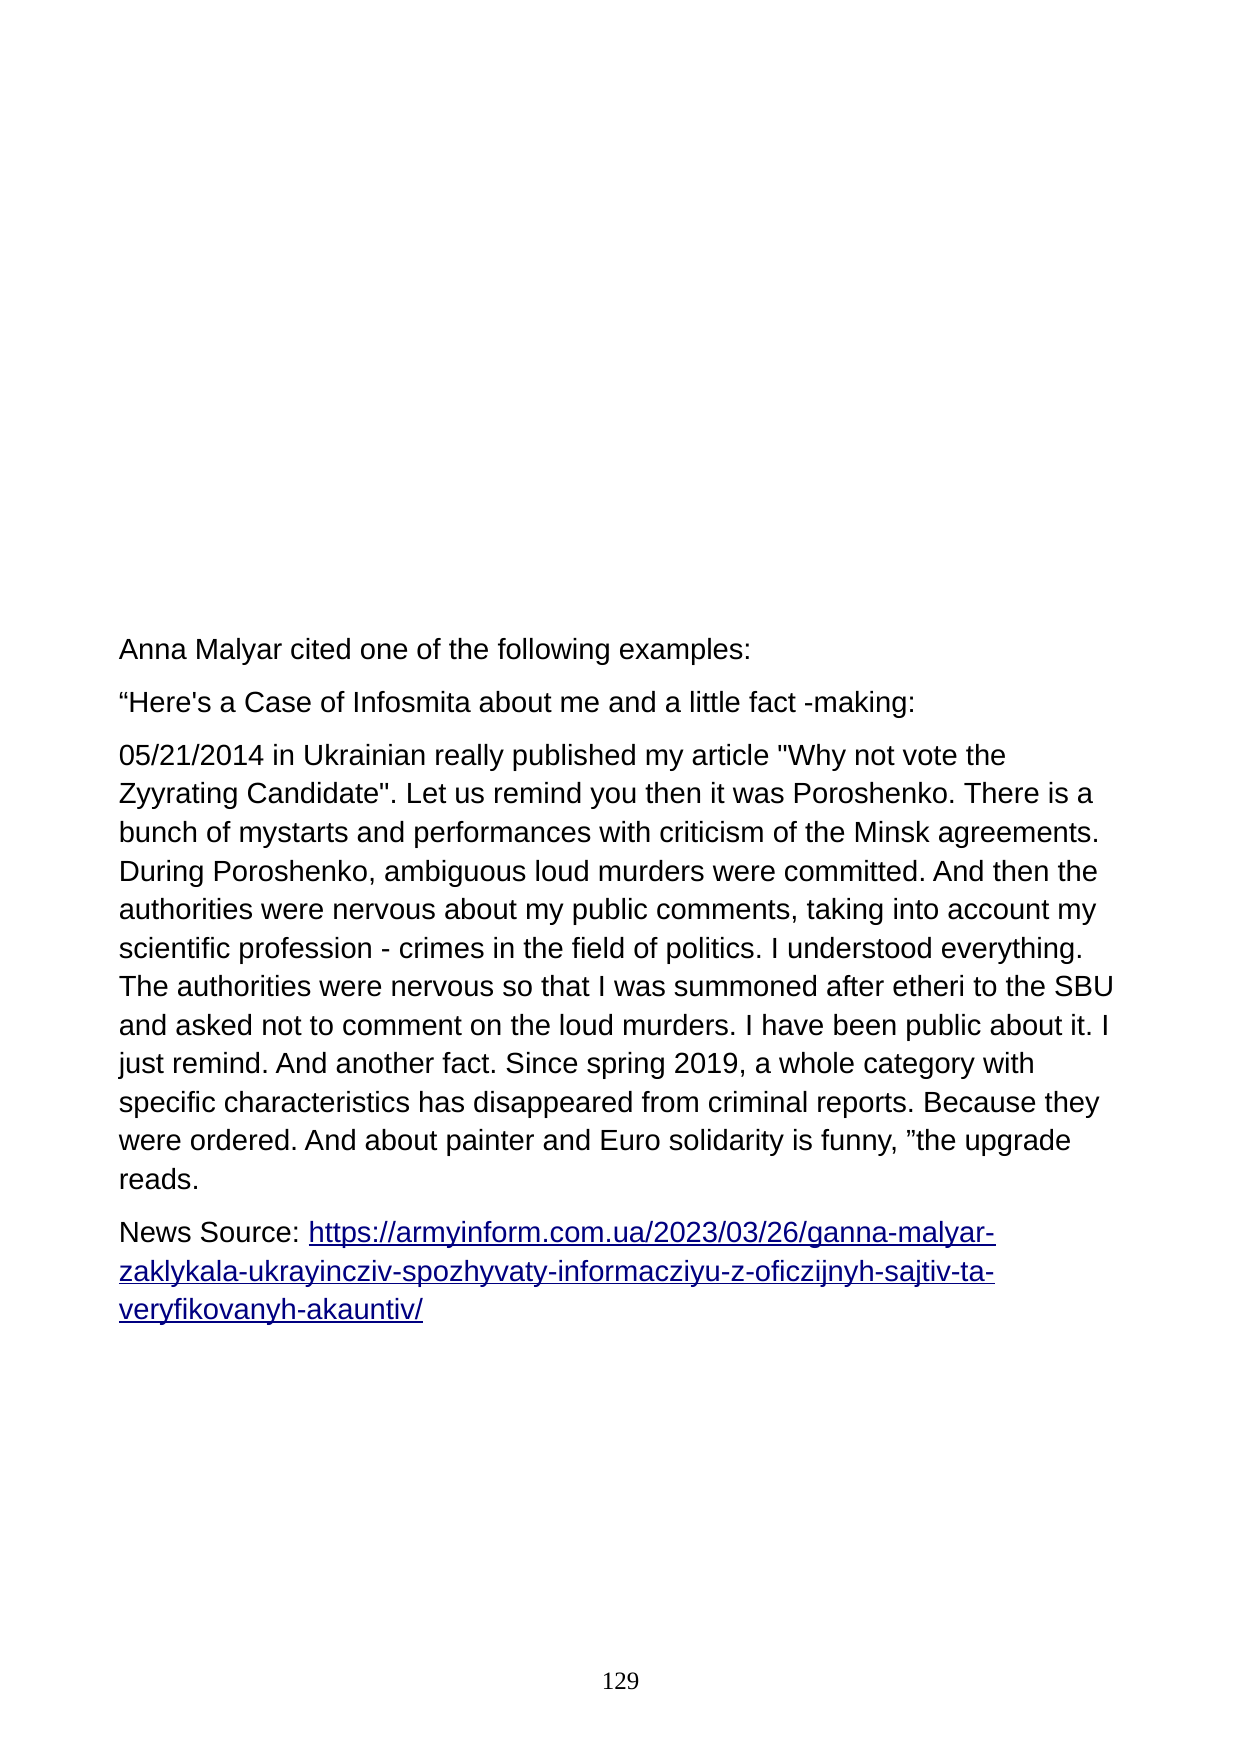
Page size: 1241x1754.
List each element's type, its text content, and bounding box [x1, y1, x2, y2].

text News Source: https://armyinform.com.ua/2023/03/26/ganna-malyar-zaklykala-ukrayincziv-spozhyvaty-informacziyu-z-oficzijnyh-sajtiv-ta-veryfikovanyh-akauntiv/ [118, 1215, 1122, 1326]
text “Here's a Case of Infosmita about me and a little fact -making: [118, 685, 1122, 718]
text Anna Malyar cited one of the following examples: [118, 118, 1122, 665]
text 05/21/2014 in Ukrainian really published my article "Why not vote the Zyyrating Candidate". Let us remind you then it was Poroshenko. There is a bunch of mystarts and performances with criticism of the Minsk agreements. During Poroshenko, ambiguous loud murders were committed. And then the authorities were nervous about my public comments, taking into account my scientific profession - crimes in the field of politics. I understood everything. The authorities were nervous so that I was summoned after etheri to the SBU and asked not to comment on the loud murders. I have been public about it. I just remind. And another fact. Since spring 2019, a whole category with specific characteristics has disappeared from criminal reports. Because they were ordered. And about painter and Euro solidarity is funny, ”the upgrade reads. [118, 738, 1122, 1196]
